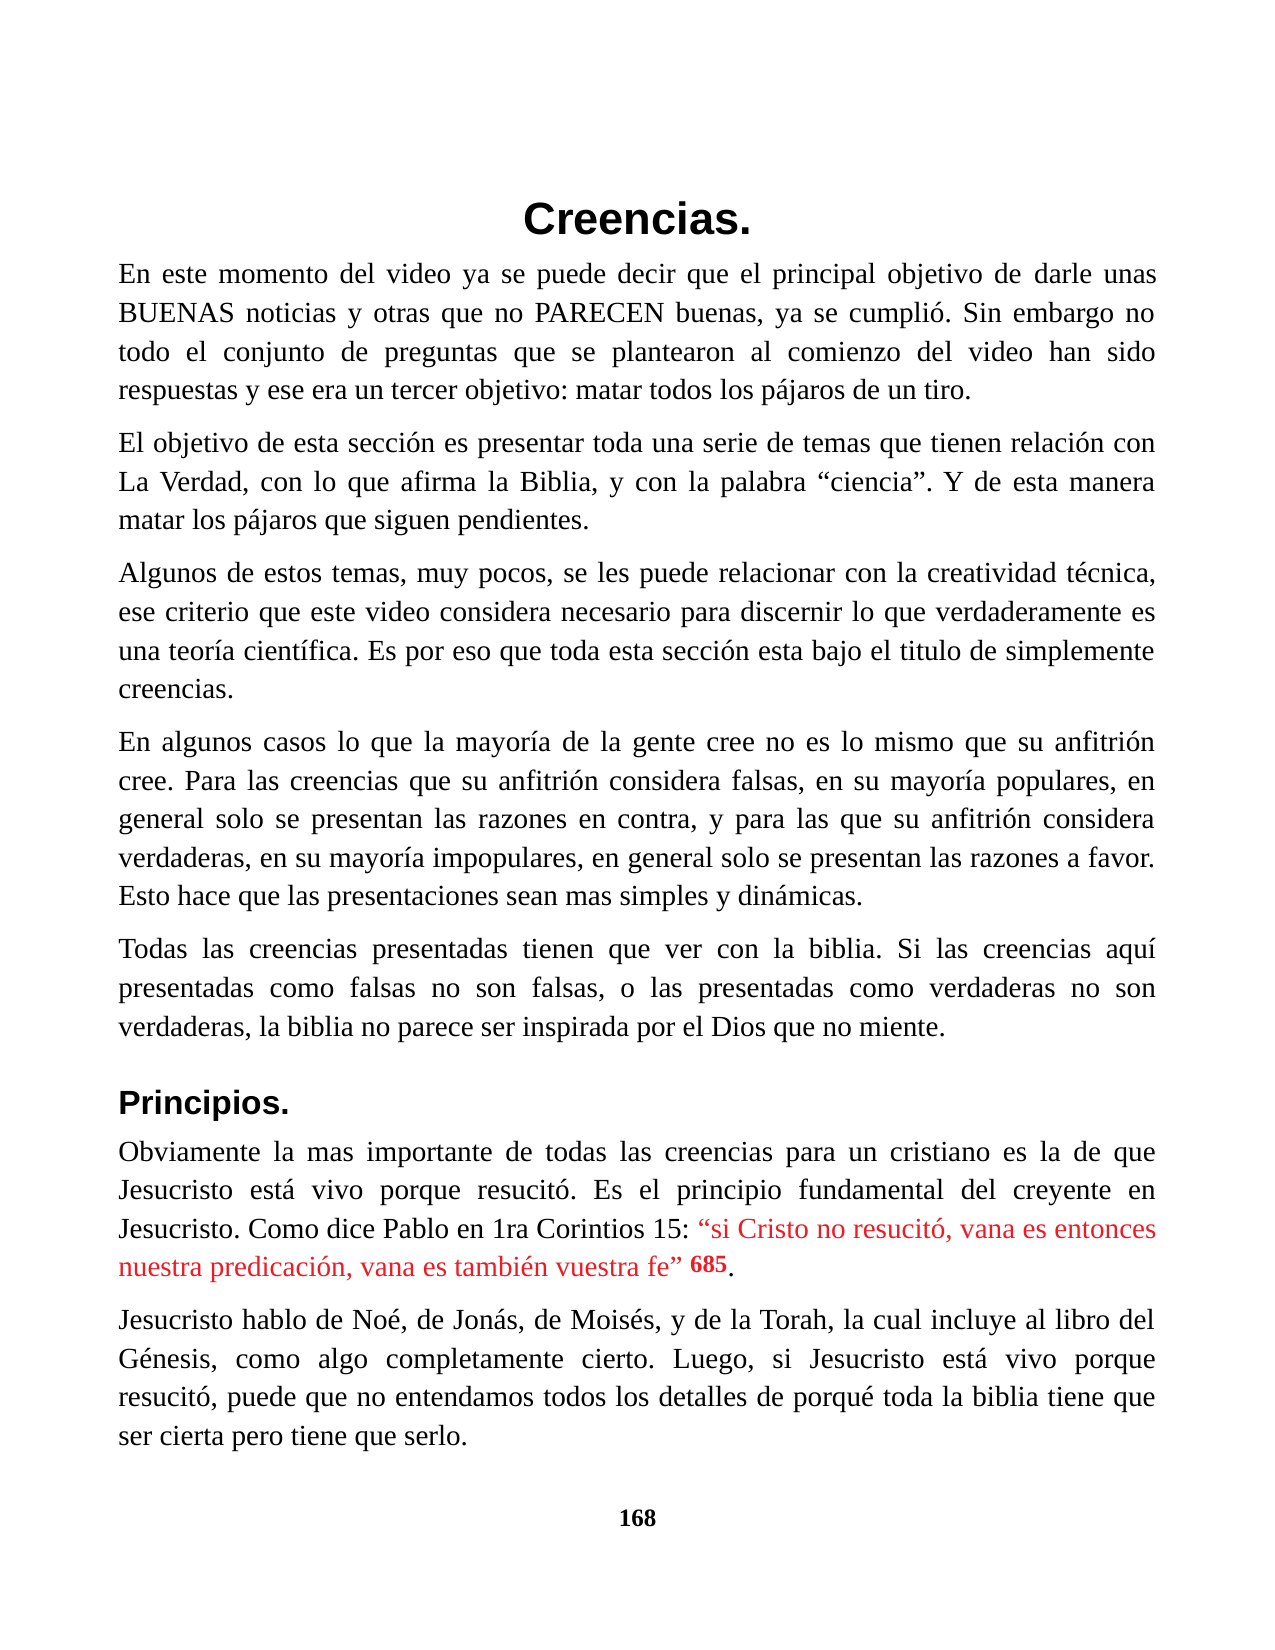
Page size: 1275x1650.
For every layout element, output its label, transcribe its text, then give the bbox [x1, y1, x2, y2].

text Algunos de estos temas, muy pocos, se les puede relacionar con la creatividad técnica, ese criterio que este video considera necesario para discernir lo que verdaderamente es una teoría científica. Es por eso que toda esta sección esta bajo el titulo de simplemente creencias. [118, 556, 1157, 705]
text En este momento del video ya se puede decir que el principal objetivo de darle unas BUENAS noticias y otras que no PARECEN buenas, ya se cumplió. Sin embargo no todo el conjunto de preguntas que se plantearon al comienzo del video han sido respuestas y ese era un tercer objetivo: matar todos los pájaros de un tiro. [118, 257, 1157, 406]
text El objetivo de esta sección es presentar toda una serie de temas que tienen relación con La Verdad, con lo que afirma la Biblia, y con la palabra “ciencia”. Y de esta manera matar los pájaros que siguen pendientes. [118, 425, 1157, 536]
subtitle Creencias. [118, 192, 1157, 244]
text Jesucristo hablo de Noé, de Jonás, de Moisés, y de la Torah, la cual incluye al libro del Génesis, como algo completamente cierto. Luego, si Jesucristo está vivo porque resucitó, puede que no entendamos todos los detalles de porqué toda la biblia tiene que ser cierta pero tiene que serlo. [118, 1302, 1157, 1452]
subtitle Principios. [118, 1083, 1157, 1121]
text Obviamente la mas importante de todas las creencias para un cristiano es la de que Jesucristo está vivo porque resucitó. Es el principio fundamental del creyente en Jesucristo. Como dice Pablo en 1ra Corintios 15: “si Cristo no resucitó, vana es entonces nuestra predicación, vana es también vuestra fe” . [118, 1134, 1157, 1283]
text En algunos casos lo que la mayoría de la gente cree no es lo mismo que su anfitrión cree. Para las creencias que su anfitrión considera falsas, en su mayoría populares, en general solo se presentan las razones en contra, y para las que su anfitrión considera verdaderas, en su mayoría impopulares, en general solo se presentan las razones a favor. Esto hace que las presentaciones sean mas simples y dinámicas. [118, 724, 1157, 912]
text Todas las creencias presentadas tienen que ver con la biblia. Si las creencias aquí presentadas como falsas no son falsas, o las presentadas como verdaderas no son verdaderas, la biblia no parece ser inspirada por el Dios que no miente. [118, 932, 1157, 1042]
